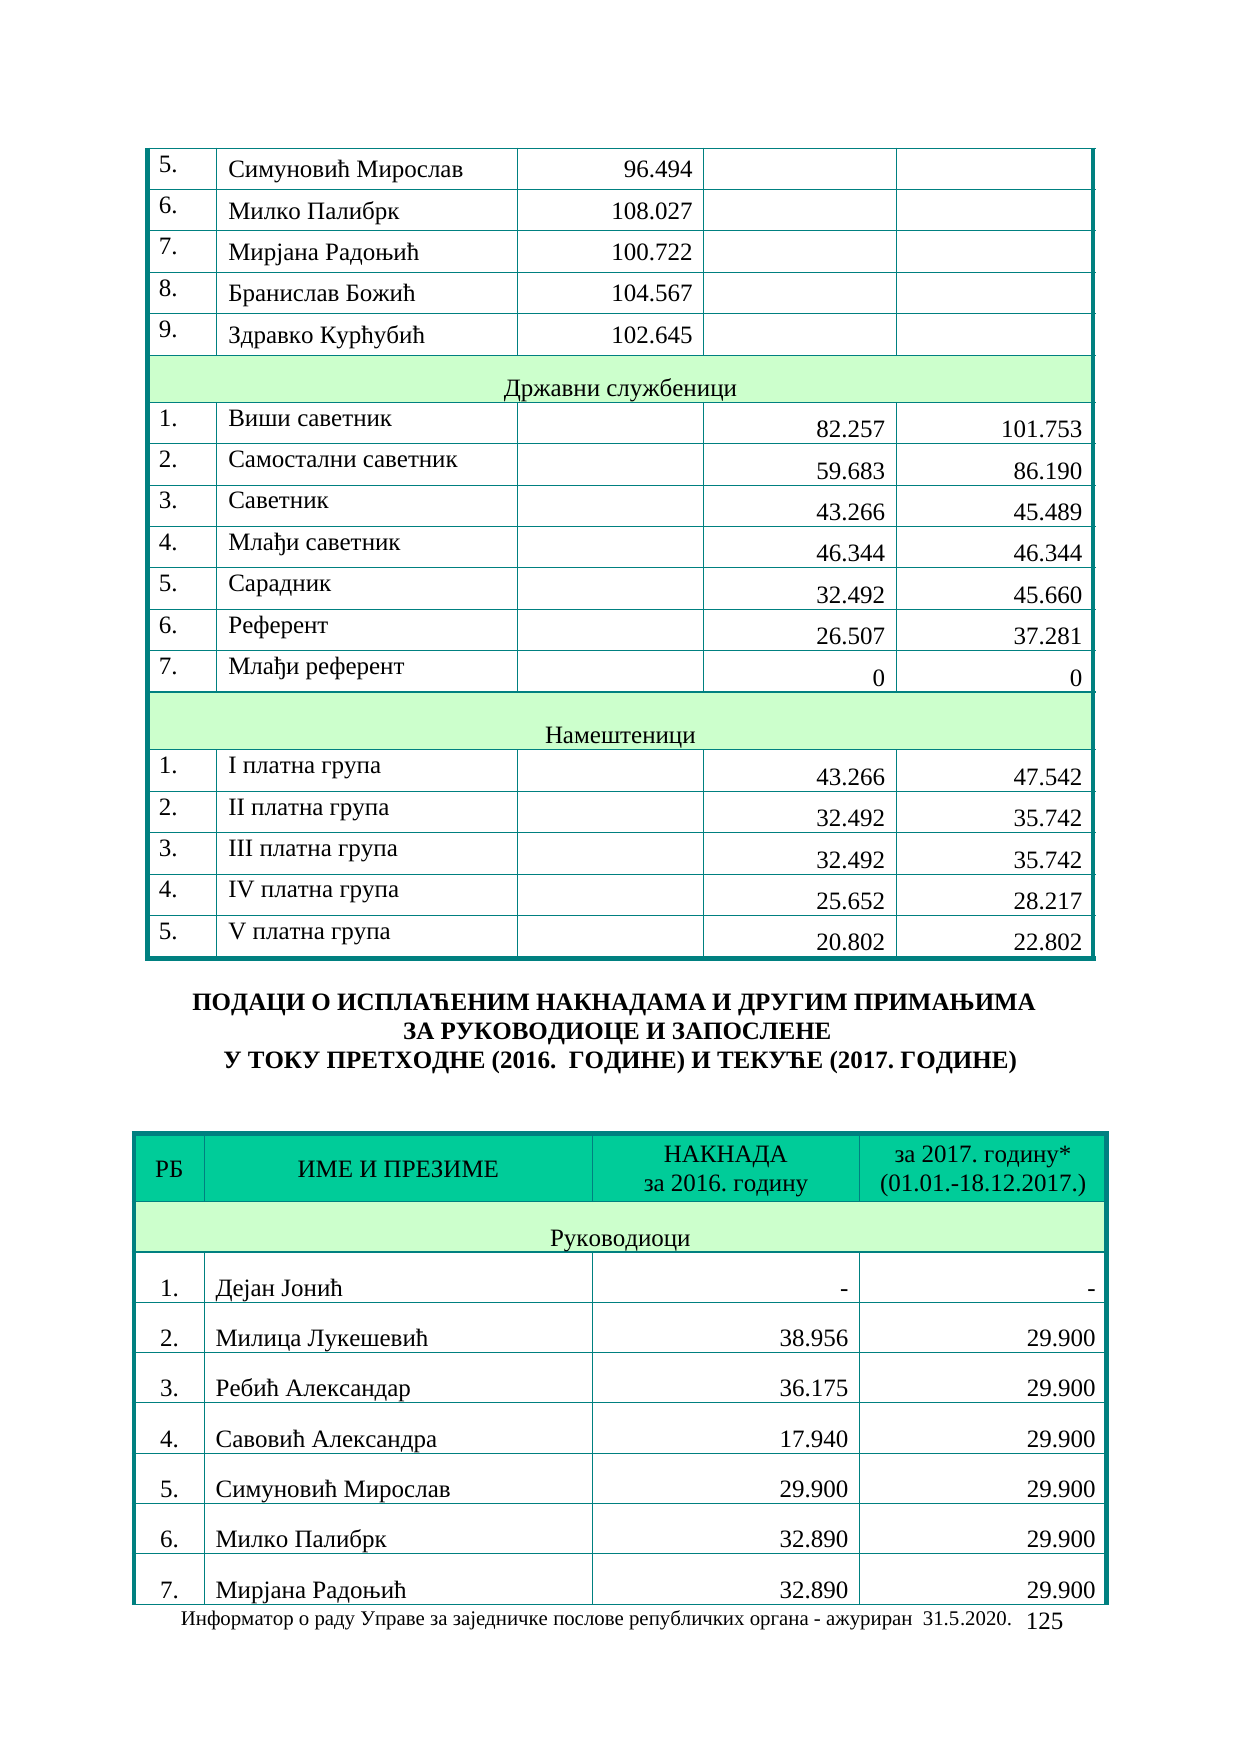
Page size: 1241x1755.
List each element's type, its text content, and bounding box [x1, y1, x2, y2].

table_cell [518, 792, 703, 832]
table_cell 5. [136, 1454, 204, 1503]
table_cell 86.190 [897, 444, 1091, 484]
table_cell 32.890 [593, 1554, 859, 1603]
table_cell II платна група [217, 792, 517, 832]
table_cell 1. [150, 750, 216, 791]
table_cell Сарадник [217, 568, 517, 609]
table_cell Мирјана Радоњић [205, 1554, 592, 1603]
table_cell 96.494 [518, 149, 703, 189]
table_cell 46.344 [704, 527, 896, 567]
table_cell 45.489 [897, 486, 1091, 526]
table_cell Државни службеници [150, 356, 1091, 402]
table_cell 38.956 [593, 1303, 859, 1352]
table_cell Саветник [217, 486, 517, 526]
table_cell 29.900 [860, 1353, 1104, 1402]
table_cell 3. [136, 1353, 204, 1402]
table_cell 32.492 [704, 792, 896, 832]
table_cell [518, 527, 703, 567]
table_header за 2017. годину* (01.01.-18.12.2017.) [860, 1136, 1104, 1201]
table_cell Здравко Курћубић [217, 314, 517, 354]
table_cell 32.890 [593, 1504, 859, 1553]
table_cell [518, 444, 703, 484]
table_cell 6. [136, 1504, 204, 1553]
table_cell IV платна група [217, 875, 517, 915]
table_cell 7. [136, 1554, 204, 1603]
text ЗА РУКОВОДИОЦЕ И ЗАПОСЛЕНЕ [177, 1016, 1063, 1045]
table_cell 25.652 [704, 875, 896, 915]
table_cell 36.175 [593, 1353, 859, 1402]
table_cell 29.900 [860, 1504, 1104, 1553]
table_cell 6. [150, 190, 216, 230]
table_cell Милица Лукешевић [205, 1303, 592, 1352]
table_cell Дејан Јонић [205, 1253, 592, 1302]
table_cell Млађи референт [217, 651, 517, 691]
table_cell Симуновић Мирослав [217, 149, 517, 189]
text ПОДАЦИ О ИСПЛАЋЕНИМ НАКНАДАМА И ДРУГИМ ПРИМАЊИМА [177, 987, 1063, 1016]
table_cell Милко Палибрк [217, 190, 517, 230]
table_cell 45.660 [897, 568, 1091, 609]
table_cell [704, 190, 896, 230]
table_cell 7. [150, 651, 216, 691]
table_cell 4. [150, 527, 216, 567]
table_cell 29.900 [860, 1554, 1104, 1603]
table_cell [704, 231, 896, 272]
table_cell 2. [150, 792, 216, 832]
table_cell 29.900 [860, 1303, 1104, 1352]
table_cell 8. [150, 273, 216, 313]
table_cell 47.542 [897, 750, 1091, 791]
table_cell Симуновић Мирослав [205, 1454, 592, 1503]
table_cell 104.567 [518, 273, 703, 313]
table_cell Виши саветник [217, 403, 517, 443]
table_cell 43.266 [704, 486, 896, 526]
table_cell 22.802 [897, 916, 1091, 956]
table_cell 32.492 [704, 833, 896, 873]
table_cell III платна група [217, 833, 517, 873]
table_cell [518, 651, 703, 691]
table_cell Млађи саветник [217, 527, 517, 567]
table_cell 59.683 [704, 444, 896, 484]
table_cell [897, 149, 1091, 189]
table_cell Бранислав Божић [217, 273, 517, 313]
table_cell 35.742 [897, 833, 1091, 873]
table_cell 3. [150, 833, 216, 873]
table_cell Намештеници [150, 693, 1091, 749]
table_cell [518, 403, 703, 443]
table_cell 32.492 [704, 568, 896, 609]
table_cell Руководиоци [136, 1202, 1104, 1251]
table_cell 3. [150, 486, 216, 526]
table_cell 102.645 [518, 314, 703, 354]
table_cell Милко Палибрк [205, 1504, 592, 1553]
table_cell 20.802 [704, 916, 896, 956]
table_cell 5. [150, 568, 216, 609]
table_cell - [593, 1253, 859, 1302]
table_header ИМЕ И ПРЕЗИМЕ [205, 1136, 592, 1201]
table_cell [518, 486, 703, 526]
table_cell 29.900 [860, 1403, 1104, 1453]
table_cell 5. [150, 916, 216, 956]
table_cell [704, 314, 896, 354]
table_header НАКНАДА за 2016. годину [593, 1136, 859, 1201]
table_cell - [860, 1253, 1104, 1302]
table_cell Самостални саветник [217, 444, 517, 484]
table_cell 0 [704, 651, 896, 691]
table_cell 4. [150, 875, 216, 915]
table_cell Референт [217, 610, 517, 650]
table_cell 17.940 [593, 1403, 859, 1453]
table_cell 0 [897, 651, 1091, 691]
table_cell 2. [150, 444, 216, 484]
table_cell 43.266 [704, 750, 896, 791]
table_cell [704, 149, 896, 189]
table_cell 6. [150, 610, 216, 650]
table_cell 35.742 [897, 792, 1091, 832]
table_cell 1. [136, 1253, 204, 1302]
table_cell 26.507 [704, 610, 896, 650]
table_cell 101.753 [897, 403, 1091, 443]
table_cell 9. [150, 314, 216, 354]
table_cell [897, 314, 1091, 354]
table_cell [704, 273, 896, 313]
table_cell 4. [136, 1403, 204, 1453]
table_cell Савовић Александра [205, 1403, 592, 1453]
table_cell 28.217 [897, 875, 1091, 915]
table_cell 1. [150, 403, 216, 443]
table_cell I платна група [217, 750, 517, 791]
table_cell 37.281 [897, 610, 1091, 650]
table_cell V платна група [217, 916, 517, 956]
table_cell [518, 833, 703, 873]
table_header РБ [136, 1136, 204, 1201]
table_cell 7. [150, 231, 216, 272]
table_cell [518, 916, 703, 956]
table_cell [518, 568, 703, 609]
table_cell 5. [150, 149, 216, 189]
table_cell 108.027 [518, 190, 703, 230]
table_cell Ребић Александар [205, 1353, 592, 1402]
text У ТОКУ ПРЕТХОДНЕ (2016. ГОДИНЕ) И ТЕКУЋЕ (2017. ГОДИНЕ) [177, 1045, 1063, 1073]
table_cell [897, 273, 1091, 313]
table_cell Мирјана Радоњић [217, 231, 517, 272]
table_cell [518, 750, 703, 791]
table_cell [897, 190, 1091, 230]
table_cell 82.257 [704, 403, 896, 443]
table_cell [518, 610, 703, 650]
table_cell 29.900 [860, 1454, 1104, 1503]
table_cell 46.344 [897, 527, 1091, 567]
table_cell [518, 875, 703, 915]
table_cell [897, 231, 1091, 272]
table_cell 100.722 [518, 231, 703, 272]
table_cell 29.900 [593, 1454, 859, 1503]
table_cell 2. [136, 1303, 204, 1352]
